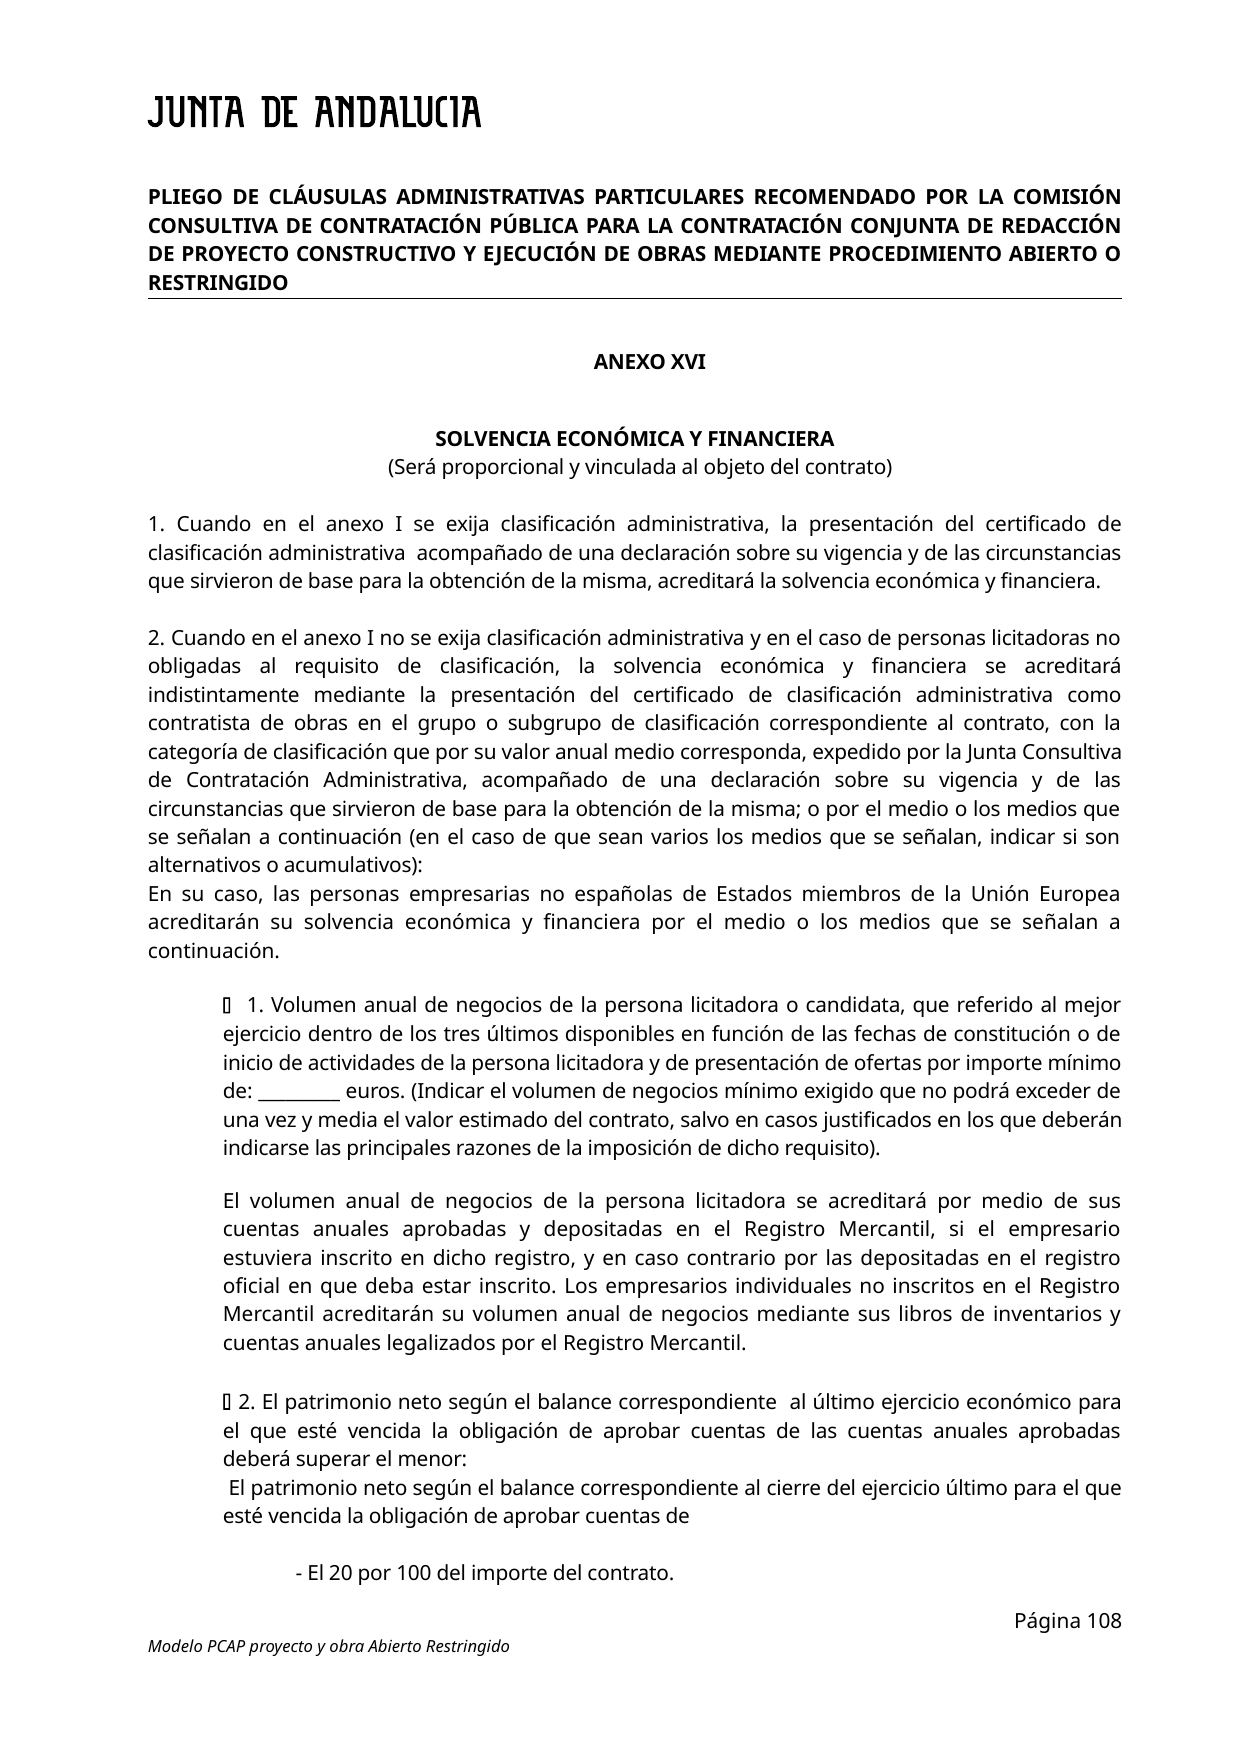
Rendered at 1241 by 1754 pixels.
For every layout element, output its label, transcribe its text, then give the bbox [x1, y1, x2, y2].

text El patrimonio neto según el balance correspondiente al cierre del ejercicio último para el que esté vencida la obligación de aprobar cuentas de [223, 1473, 1122, 1530]
text El volumen anual de negocios de la persona licitadora se acreditará por medio de sus cuentas anuales aprobadas y depositadas en el Registro Mercantil, si el empresario estuviera inscrito en dicho registro, y en caso contrario por las depositadas en el registro oficial en que deba estar inscrito. Los empresarios individuales no inscritos en el Registro Mercantil acreditarán su volumen anual de negocios mediante sus libros de inventarios y cuentas anuales legalizados por el Registro Mercantil. [223, 1186, 1122, 1356]
text 2. Cuando en el anexo I no se exija clasificación administrativa y en el caso de personas licitadoras no obligadas al requisito de clasificación, la solvencia económica y financiera se acreditará indistintamente mediante la presentación del certificado de clasificación administrativa como contratista de obras en el grupo o subgrupo de clasificación correspondiente al contrato, con la categoría de clasificación que por su valor anual medio corresponda, expedido por la Junta Consultiva de Contratación Administrativa, acompañado de una declaración sobre su vigencia y de las circunstancias que sirvieron de base para la obtención de la misma; o por el medio o los medios que se señalan a continuación (en el caso de que sean varios los medios que se señalan, indicar si son alternativos o acumulativos): [148, 623, 1122, 879]
text ANEXO XVI [177, 347, 1122, 376]
text c 2. El patrimonio neto según el balance correspondiente al último ejercicio económico para el que esté vencida la obligación de aprobar cuentas de las cuentas anuales aprobadas deberá superar el menor: [223, 1385, 1122, 1473]
text En su caso, las personas empresarias no españolas de Estados miembros de la Unión Europea acreditarán su solvencia económica y financiera por el medio o los medios que se señalan a continuación. [148, 879, 1122, 964]
text - El 20 por 100 del importe del contrato. [295, 1558, 1122, 1587]
text c 1. Volumen anual de negocios de la persona licitadora o candidata, que referido al mejor ejercicio dentro de los tres últimos disponibles en función de las fechas de constitución o de inicio de actividades de la persona licitadora y de presentación de ofertas por importe mínimo de: _________ euros. (Indicar el volumen de negocios mínimo exigido que no podrá exceder de una vez y media el valor estimado del contrato, salvo en casos justificados en los que deberán indicarse las principales razones de la imposición de dicho requisito). [223, 988, 1122, 1162]
text SOLVENCIA ECONÓMICA Y FINANCIERA [148, 424, 1122, 452]
text (Será proporcional y vinculada al objeto del contrato) [148, 452, 1122, 481]
text PLIEGO DE CLÁUSULAS ADMINISTRATIVAS PARTICULARES RECOMENDADO POR LA COMISIÓN CONSULTIVA DE CONTRATACIÓN PÚBLICA PARA LA CONTRATACIÓN CONJUNTA DE REDACCIÓN DE PROYECTO CONSTRUCTIVO Y EJECUCIÓN DE OBRAS MEDIANTE PROCEDIMIENTO ABIERTO O RESTRINGIDO [148, 182, 1122, 298]
text 1. Cuando en el anexo I se exija clasificación administrativa, la presentación del certificado de clasificación administrativa acompañado de una declaración sobre su vigencia y de las circunstancias que sirvieron de base para la obtención de la misma, acreditará la solvencia económica y financiera. [148, 509, 1122, 594]
